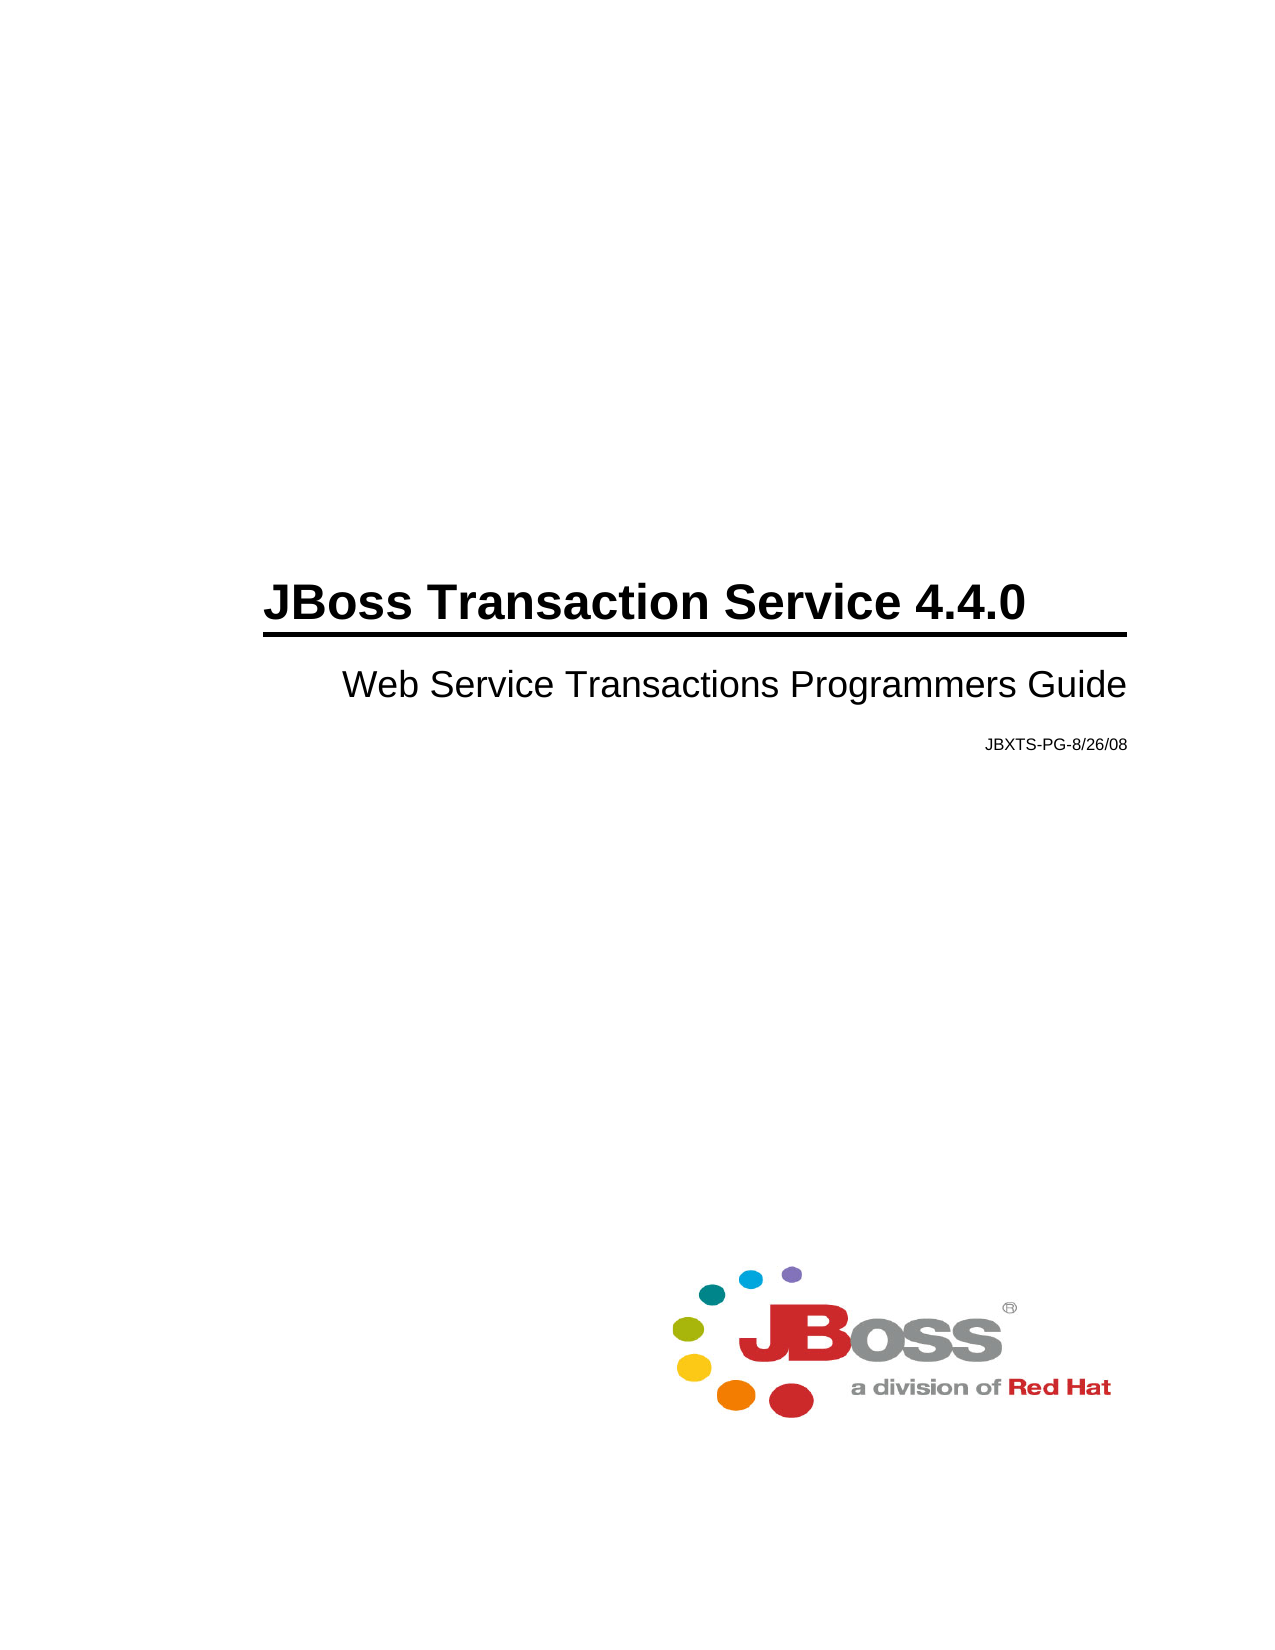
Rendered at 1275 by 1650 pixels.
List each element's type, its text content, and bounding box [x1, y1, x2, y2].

text JBXTS-PG-8/26/08 [263, 735, 1127, 754]
subtitle Web Service Transactions Programmers Guide [263, 662, 1127, 706]
picture [672, 1266, 1111, 1418]
title JBoss Transaction Service 4.4.0 [263, 573, 1127, 632]
